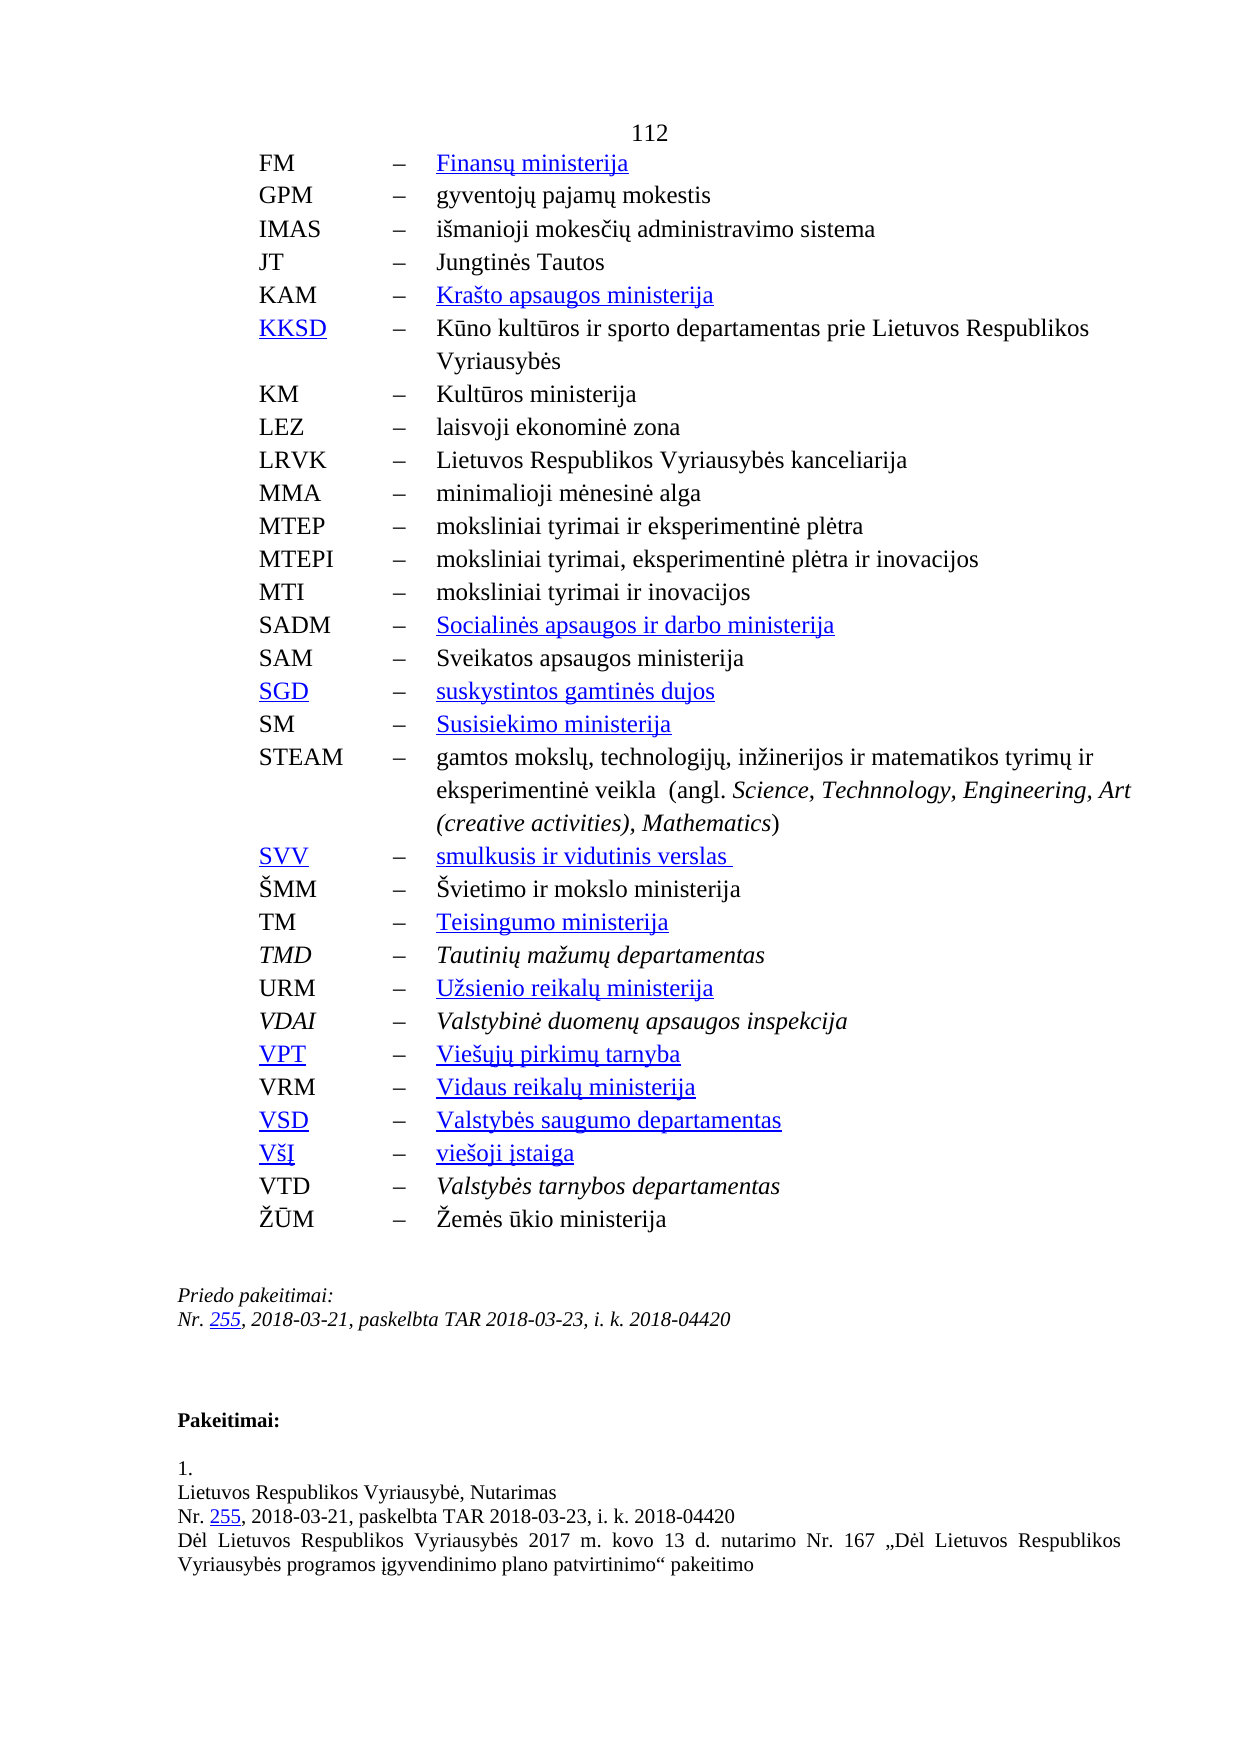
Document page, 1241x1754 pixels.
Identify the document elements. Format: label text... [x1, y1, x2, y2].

table_cell IMAS [248, 214, 373, 247]
text Dėl Lietuvos Respublikos Vyriausybės 2017 m. kovo 13 d. nutarimo Nr. 167 „Dėl Lietuvos Respublikos Vyriausybės programos įgyvendinimo plano patvirtinimo“ pakeitimo [177, 1528, 1122, 1576]
table_cell VRM [248, 1072, 373, 1105]
table_cell Jungtinės Tautos [425, 247, 1144, 280]
table_cell – [373, 973, 425, 1006]
text Pakeitimai: [177, 1408, 1122, 1432]
table_cell – [373, 907, 425, 940]
table_cell SGD [248, 676, 373, 709]
table_cell – [373, 841, 425, 874]
table_cell Viešųjų pirkimų tarnyba [425, 1039, 1144, 1072]
table_cell Kūno kultūros ir sporto departamentas prie Lietuvos Respublikos Vyriausybės [425, 313, 1144, 379]
table_cell moksliniai tyrimai ir inovacijos [425, 577, 1144, 610]
table_cell – [373, 577, 425, 610]
table_cell LEZ [248, 412, 373, 445]
table_cell SM [248, 709, 373, 742]
table_cell Teisingumo ministerija [425, 907, 1144, 940]
table_cell MTEPI [248, 544, 373, 577]
table_cell išmanioji mokesčių administravimo sistema [425, 214, 1144, 247]
table_cell ŽŪM [248, 1204, 373, 1237]
table_cell – [373, 511, 425, 544]
table_cell Valstybinė duomenų apsaugos inspekcija [425, 1006, 1144, 1039]
table_cell JT [248, 247, 373, 280]
table_cell – [373, 544, 425, 577]
table_cell Susisiekimo ministerija [425, 709, 1144, 742]
text 1. [177, 1456, 1122, 1480]
table_cell SAM [248, 643, 373, 676]
table_cell – [373, 313, 425, 379]
table_cell minimalioji mėnesinė alga [425, 478, 1144, 511]
table_cell Vidaus reikalų ministerija [425, 1072, 1144, 1105]
table_cell – [373, 1105, 425, 1138]
table_cell suskystintos gamtinės dujos [425, 676, 1144, 709]
table_cell – [373, 610, 425, 643]
table_cell MTEP [248, 511, 373, 544]
table_cell – [373, 1006, 425, 1039]
table_cell – [373, 148, 425, 181]
table_cell MMA [248, 478, 373, 511]
table_cell – [373, 742, 425, 841]
table_cell KKSD [248, 313, 373, 379]
table_cell VšĮ [248, 1138, 373, 1171]
table_cell moksliniai tyrimai, eksperimentinė plėtra ir inovacijos [425, 544, 1144, 577]
table_cell – [373, 1072, 425, 1105]
table_cell – [373, 940, 425, 973]
table_cell smulkusis ir vidutinis verslas [425, 841, 1144, 874]
table_cell laisvoji ekonominė zona [425, 412, 1144, 445]
table_cell – [373, 1171, 425, 1204]
table_cell – [373, 412, 425, 445]
table_cell – [373, 478, 425, 511]
table_cell Užsienio reikalų ministerija [425, 973, 1144, 1006]
table_cell Lietuvos Respublikos Vyriausybės kanceliarija [425, 445, 1144, 478]
table_cell – [373, 676, 425, 709]
table_cell GPM [248, 181, 373, 214]
table_cell Valstybės tarnybos departamentas [425, 1171, 1144, 1204]
table_cell FM [248, 148, 373, 181]
table_cell gyventojų pajamų mokestis [425, 181, 1144, 214]
text Priedo pakeitimai: [177, 1283, 1122, 1307]
table_cell – [373, 1039, 425, 1072]
table_cell VTD [248, 1171, 373, 1204]
table_cell Socialinės apsaugos ir darbo ministerija [425, 610, 1144, 643]
table_cell – [373, 247, 425, 280]
table_cell ŠMM [248, 874, 373, 907]
text Lietuvos Respublikos Vyriausybė, Nutarimas [177, 1480, 1122, 1504]
table_cell Tautinių mažumų departamentas [425, 940, 1144, 973]
table_cell SVV [248, 841, 373, 874]
table_cell MTI [248, 577, 373, 610]
table_cell TM [248, 907, 373, 940]
table_cell – [373, 181, 425, 214]
table_cell VDAI [248, 1006, 373, 1039]
table_cell SADM [248, 610, 373, 643]
table_cell moksliniai tyrimai ir eksperimentinė plėtra [425, 511, 1144, 544]
table_cell – [373, 874, 425, 907]
table_cell VPT [248, 1039, 373, 1072]
table_cell VSD [248, 1105, 373, 1138]
table_cell TMD [248, 940, 373, 973]
table_cell Valstybės saugumo departamentas [425, 1105, 1144, 1138]
table_cell STEAM [248, 742, 373, 841]
table_cell Kultūros ministerija [425, 379, 1144, 412]
table_cell – [373, 379, 425, 412]
table_cell KAM [248, 280, 373, 313]
table_cell KM [248, 379, 373, 412]
table_cell LRVK [248, 445, 373, 478]
table_cell – [373, 1138, 425, 1171]
table_cell Krašto apsaugos ministerija [425, 280, 1144, 313]
table_cell – [373, 709, 425, 742]
table_cell viešoji įstaiga [425, 1138, 1144, 1171]
table_cell Žemės ūkio ministerija [425, 1204, 1144, 1237]
text Nr. 255, 2018-03-21, paskelbta TAR 2018-03-23, i. k. 2018-04420 [177, 1307, 1122, 1331]
table_cell – [373, 214, 425, 247]
table_cell gamtos mokslų, technologijų, inžinerijos ir matematikos tyrimų ir eksperimentinė veikla (angl. Science, Technnology, Engineering, Art (creative activities), Mathematics) [425, 742, 1144, 841]
table_cell – [373, 1204, 425, 1237]
table_cell – [373, 280, 425, 313]
table_cell URM [248, 973, 373, 1006]
table_cell Sveikatos apsaugos ministerija [425, 643, 1144, 676]
table_cell Finansų ministerija [425, 148, 1144, 181]
table_cell – [373, 643, 425, 676]
table_cell Švietimo ir mokslo ministerija [425, 874, 1144, 907]
table_cell – [373, 445, 425, 478]
text Nr. 255, 2018-03-21, paskelbta TAR 2018-03-23, i. k. 2018-04420 [177, 1504, 1122, 1528]
